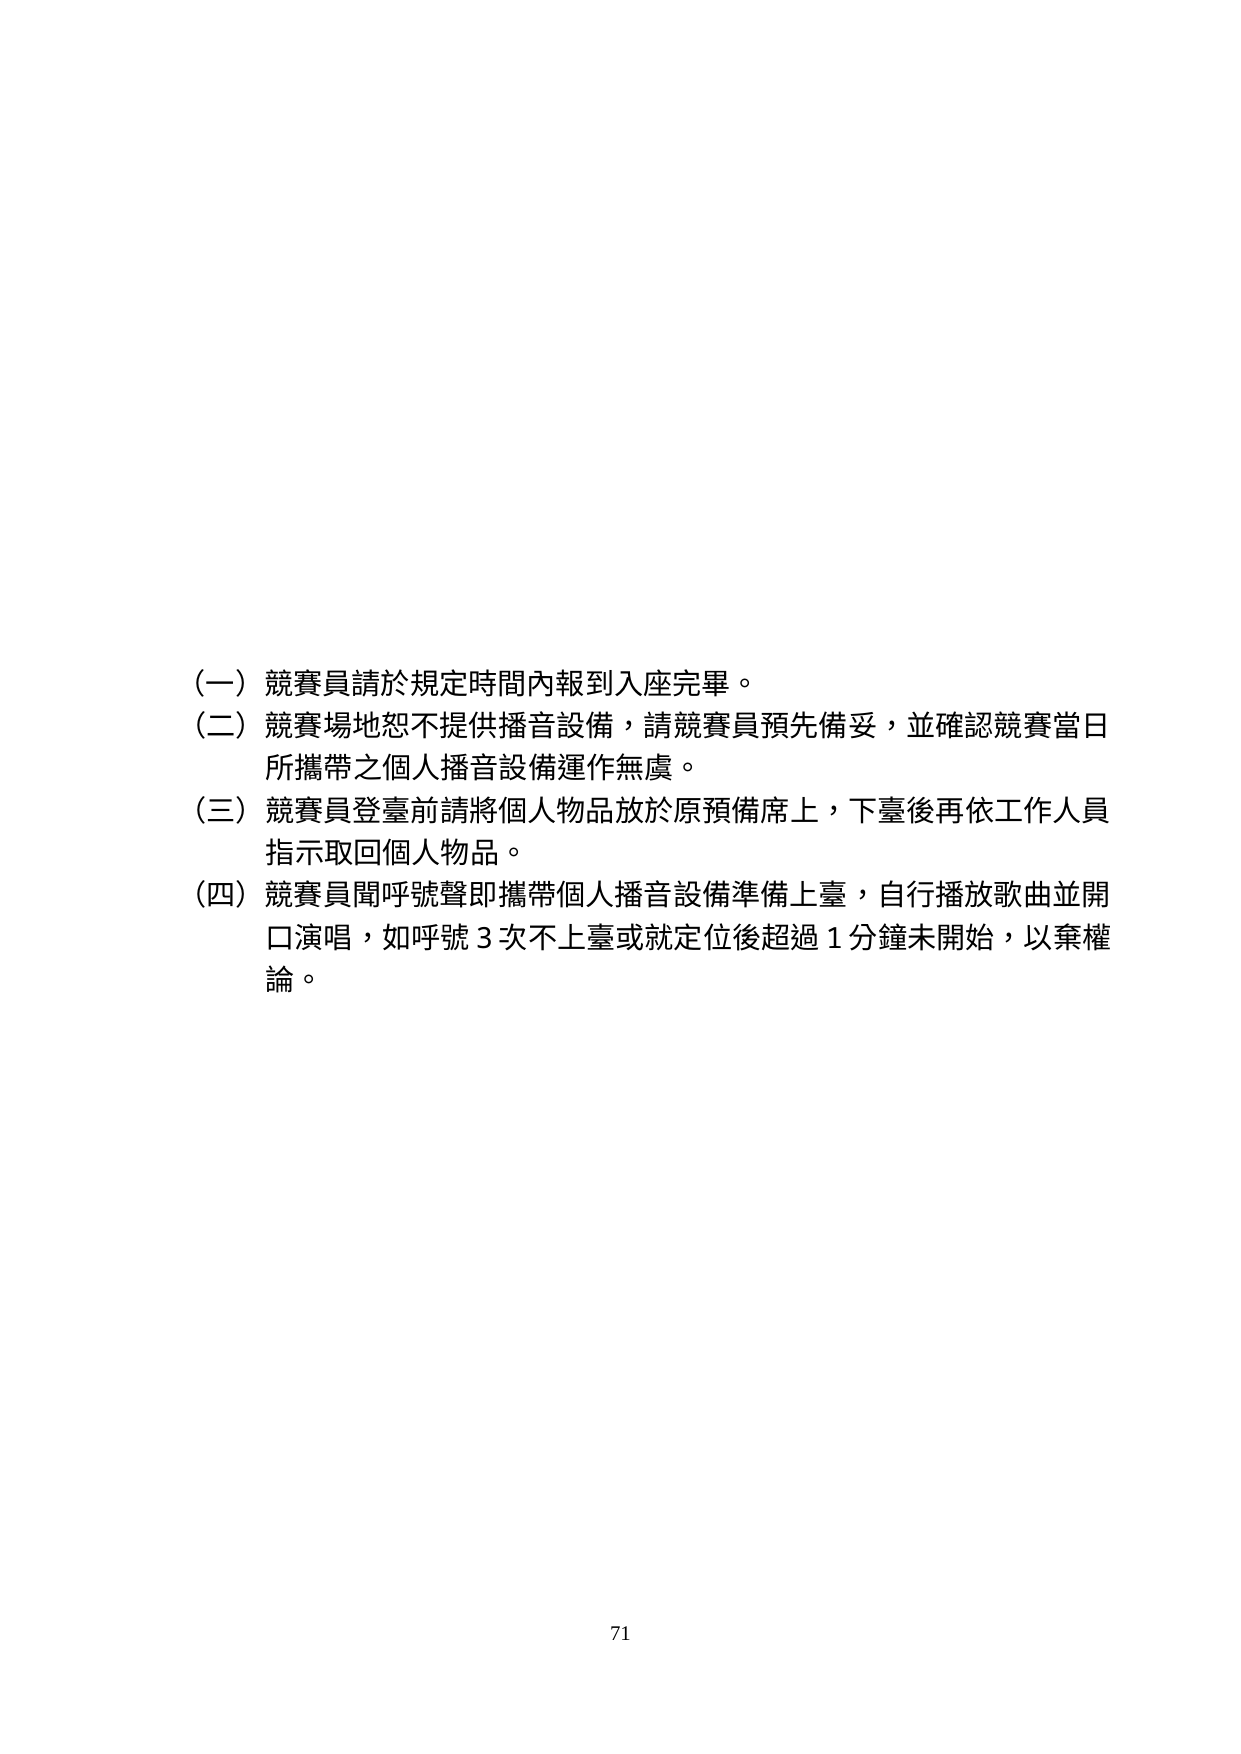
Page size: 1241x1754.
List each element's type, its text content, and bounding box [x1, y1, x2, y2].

text （四）競賽員聞呼號聲即攜帶個人播音設備準備上臺，自行播放歌曲並開口演唱，如呼號3次不上臺或就定位後超過1分鐘未開始，以棄權論。 [177, 872, 1122, 999]
text （三）競賽員登臺前請將個人物品放於原預備席上，下臺後再依工作人員指示取回個人物品。 [177, 787, 1122, 872]
text （一）競賽員請於規定時間內報到入座完畢。 [118, 661, 1122, 703]
text （二）競賽場地恕不提供播音設備，請競賽員預先備妥，並確認競賽當日所攜帶之個人播音設備運作無虞。 [177, 703, 1122, 787]
